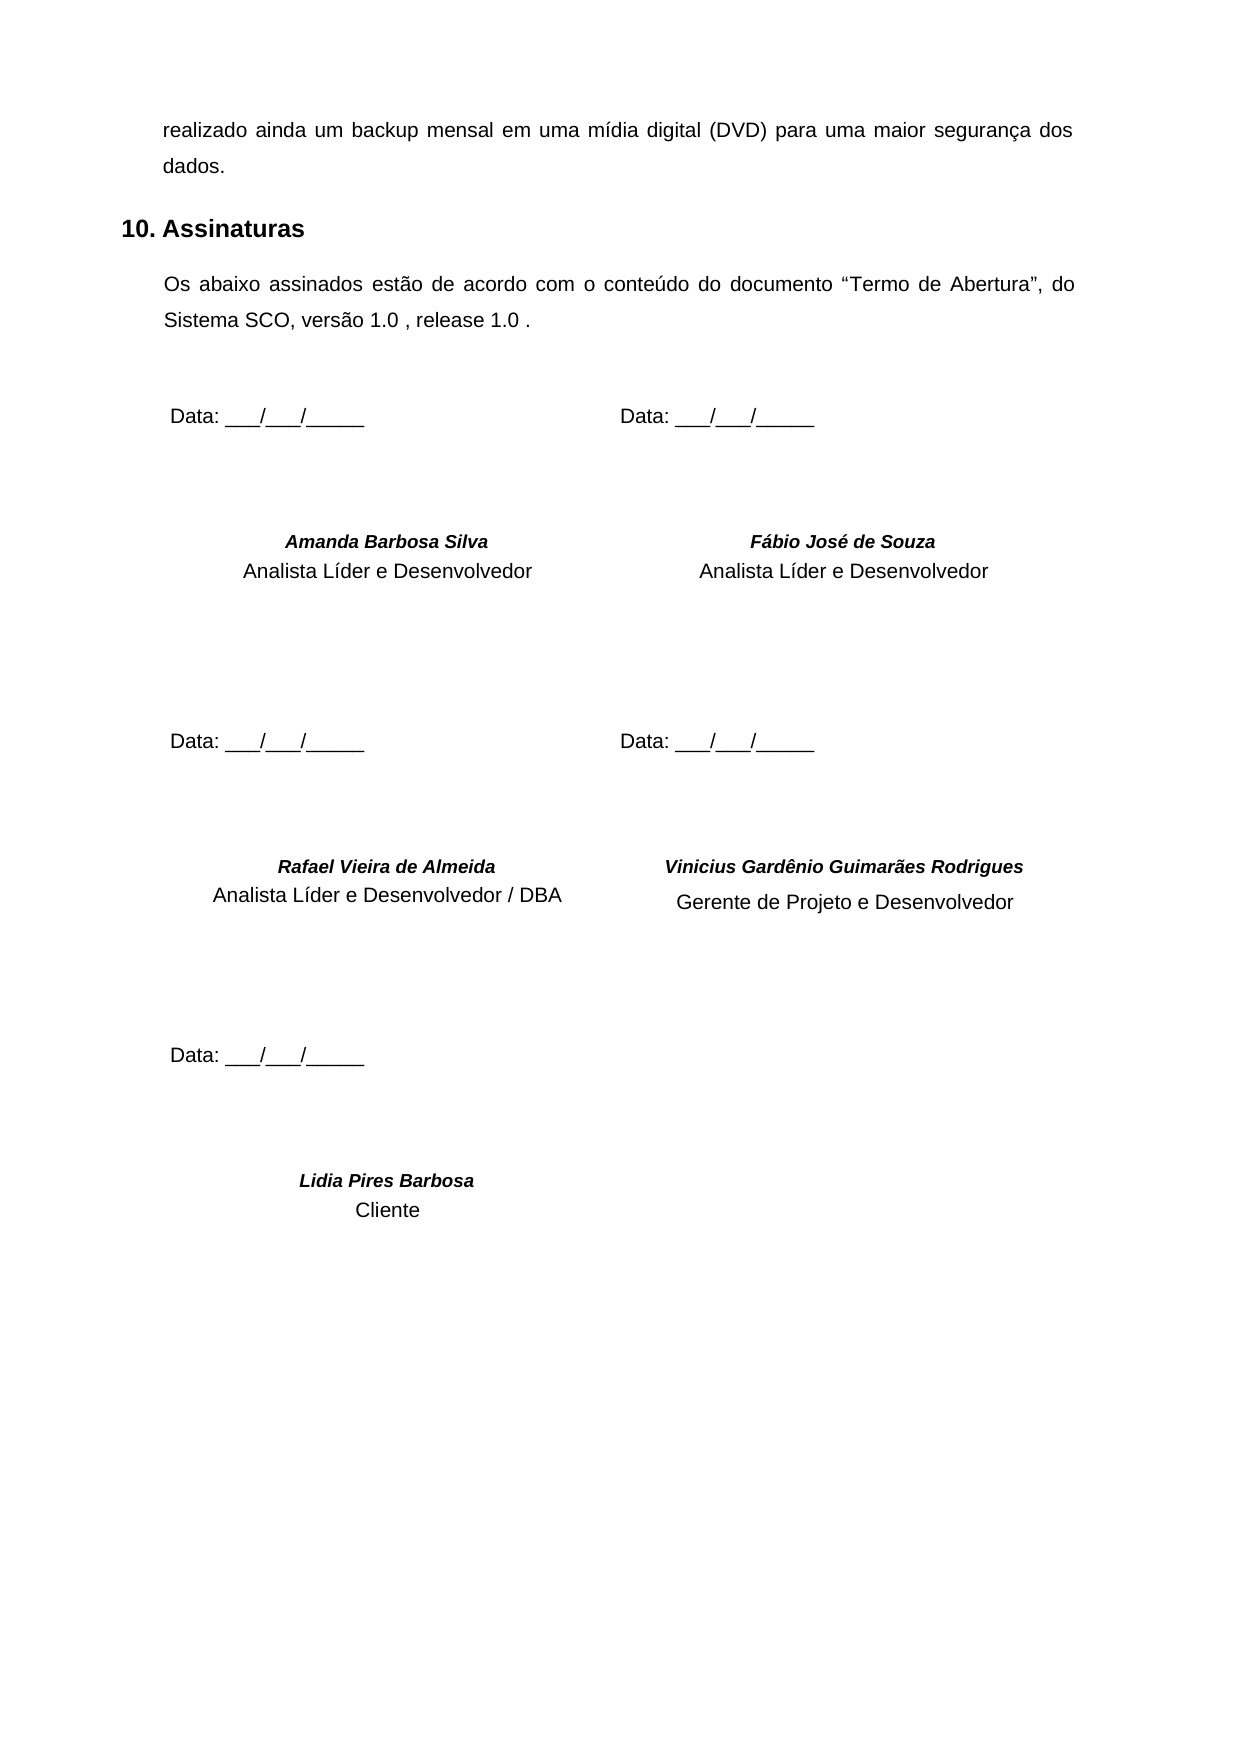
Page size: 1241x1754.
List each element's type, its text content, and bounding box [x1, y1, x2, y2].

table_cell Rafael Vieira de Almeida Analista Líder e Desenvolvedor / DBA [163, 849, 612, 920]
text Os abaixo assinados estão de acordo com o conteúdo do documento “Termo de Abertura”, do Sistema SCO, versão 1.0 , release 1.0 . [164, 271, 1075, 331]
table_header [613, 1006, 1077, 1163]
table_header Data: ___/___/_____ [613, 692, 1077, 849]
table_cell Fábio José de Souza Analista Líder e Desenvolvedor [613, 525, 1075, 619]
table_cell Lidia Pires Barbosa Cliente [163, 1164, 612, 1234]
table_cell Vinicius Gardênio Guimarães Rodrigues Gerente de Projeto e Desenvolvedor [613, 849, 1077, 920]
table_header Data: ___/___/_____ [163, 692, 612, 849]
table_cell Amanda Barbosa Silva Analista Líder e Desenvolvedor [163, 525, 612, 619]
table_cell [613, 1164, 1077, 1234]
text realizado ainda um backup mensal em uma mídia digital (DVD) para uma maior segurança dos dados. [163, 118, 1075, 178]
table_header Data: ___/___/_____ [163, 1006, 612, 1163]
table_header Data: ___/___/_____ [163, 367, 612, 524]
table_header Data: ___/___/_____ [613, 367, 1075, 524]
subtitle 10. Assinaturas [92, 214, 1075, 243]
